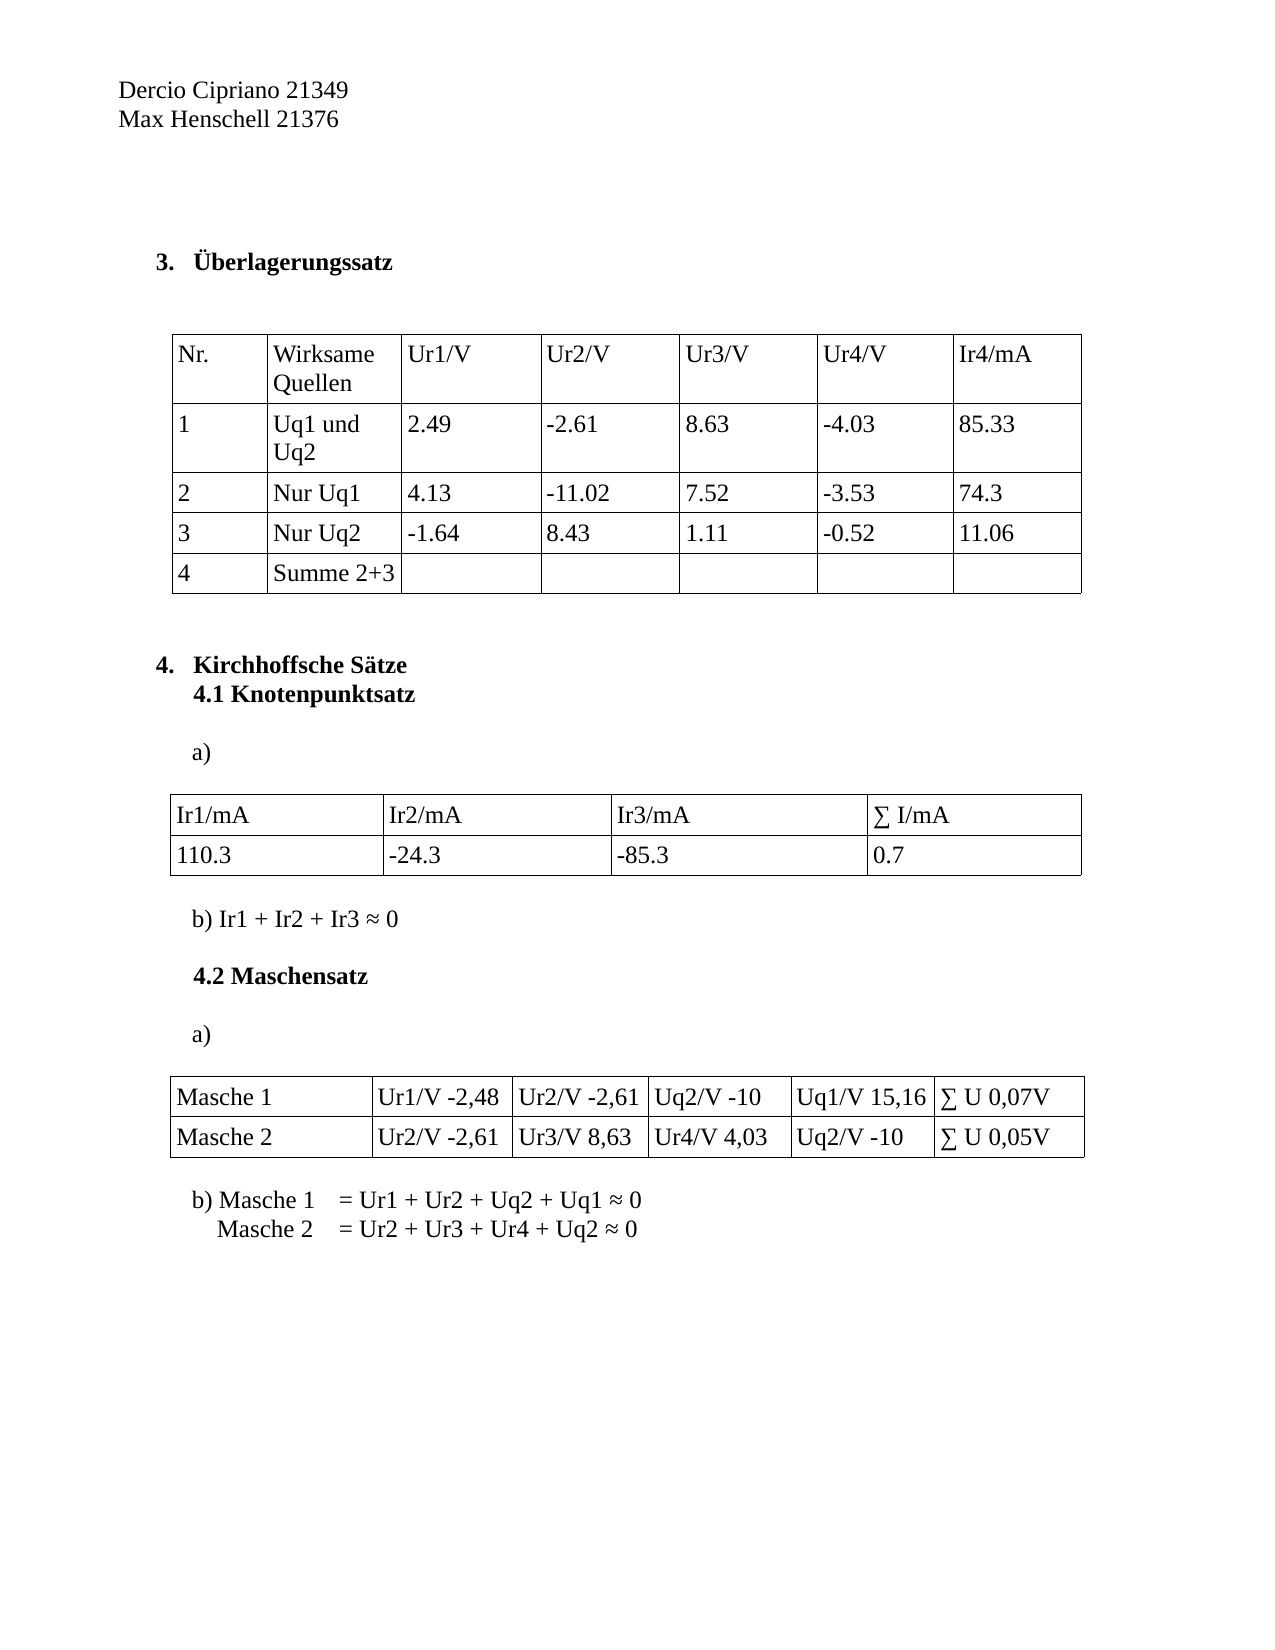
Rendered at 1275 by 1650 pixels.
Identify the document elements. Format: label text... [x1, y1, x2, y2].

table_cell 2 [173, 473, 267, 512]
table_header Uq2/V -10 [649, 1077, 791, 1116]
table_cell 3 [173, 513, 267, 552]
table_cell 110,3 [171, 836, 383, 875]
table_header Ur2/V [542, 335, 679, 403]
table_header Uq1/V 15,16 [792, 1077, 934, 1116]
table_header Ur2/V -2,61 [513, 1077, 648, 1116]
table_cell [402, 554, 541, 593]
table_cell ∑ U 0,05V [935, 1117, 1084, 1157]
list Maschensatz [193, 961, 1157, 990]
table_cell 8,63 [680, 404, 817, 472]
table_header Ir3/mA [612, 795, 867, 834]
table_header Ur1/V [402, 335, 541, 403]
table_cell 4 [173, 554, 267, 593]
table_cell 74,3 [954, 473, 1081, 512]
table_cell Summe 2+3 [268, 554, 401, 593]
table_header Masche 1 [171, 1077, 372, 1116]
list Überlagerungssatz [156, 247, 1157, 276]
table_header Ur3/V [680, 335, 817, 403]
table_cell -0,52 [818, 513, 953, 552]
table_cell [680, 554, 817, 593]
text b) Ir1 + Ir2 + Ir3 ≈ 0 [118, 904, 1157, 932]
table_header Wirksame Quellen [268, 335, 401, 403]
table_cell 1,11 [680, 513, 817, 552]
table_cell [954, 554, 1081, 593]
table_header ∑ I/mA [868, 795, 1081, 834]
table_header Nr. [173, 335, 267, 403]
table_header ∑ U 0,07V [935, 1077, 1084, 1116]
table_header Ir4/mA [954, 335, 1081, 403]
table_cell Ur4/V 4,03 [649, 1117, 791, 1157]
table_cell 11,06 [954, 513, 1081, 552]
table_cell 8,43 [542, 513, 679, 552]
table_cell Uq1 und Uq2 [268, 404, 401, 472]
table_cell [818, 554, 953, 593]
table_cell 0,7 [868, 836, 1081, 875]
table_cell Nur Uq1 [268, 473, 401, 512]
table_cell -3,53 [818, 473, 953, 512]
text a) [118, 1019, 1157, 1047]
table_cell 4,13 [402, 473, 541, 512]
table_cell Uq2/V -10 [792, 1117, 934, 1157]
table_cell 7,52 [680, 473, 817, 512]
table_cell [542, 554, 679, 593]
table_header Ur4/V [818, 335, 953, 403]
table_header Ir1/mA [171, 795, 383, 834]
table_header Ir2/mA [384, 795, 611, 834]
text Masche 2 = Ur2 + Ur3 + Ur4 + Uq2 ≈ 0 [118, 1214, 1157, 1243]
table_cell -85,3 [612, 836, 867, 875]
table_cell 2,49 [402, 404, 541, 472]
text a) [118, 737, 1157, 765]
table_cell 85,33 [954, 404, 1081, 472]
table_cell -24,3 [384, 836, 611, 875]
table_cell Nur Uq2 [268, 513, 401, 552]
table_cell Ur3/V 8,63 [513, 1117, 648, 1157]
text b) Masche 1 = Ur1 + Ur2 + Uq2 + Uq1 ≈ 0 [118, 1186, 1157, 1214]
table_cell -1,64 [402, 513, 541, 552]
table_cell Ur2/V -2,61 [373, 1117, 512, 1157]
table_cell -11,02 [542, 473, 679, 512]
list 4.1 Knotenpunktsatz [156, 679, 1157, 708]
table_cell -2,61 [542, 404, 679, 472]
table_cell 1 [173, 404, 267, 472]
table_cell -4,03 [818, 404, 953, 472]
list Kirchhoffsche Sätze [156, 650, 1157, 679]
table_cell Masche 2 [171, 1117, 372, 1157]
table_header Ur1/V -2,48 [373, 1077, 512, 1116]
